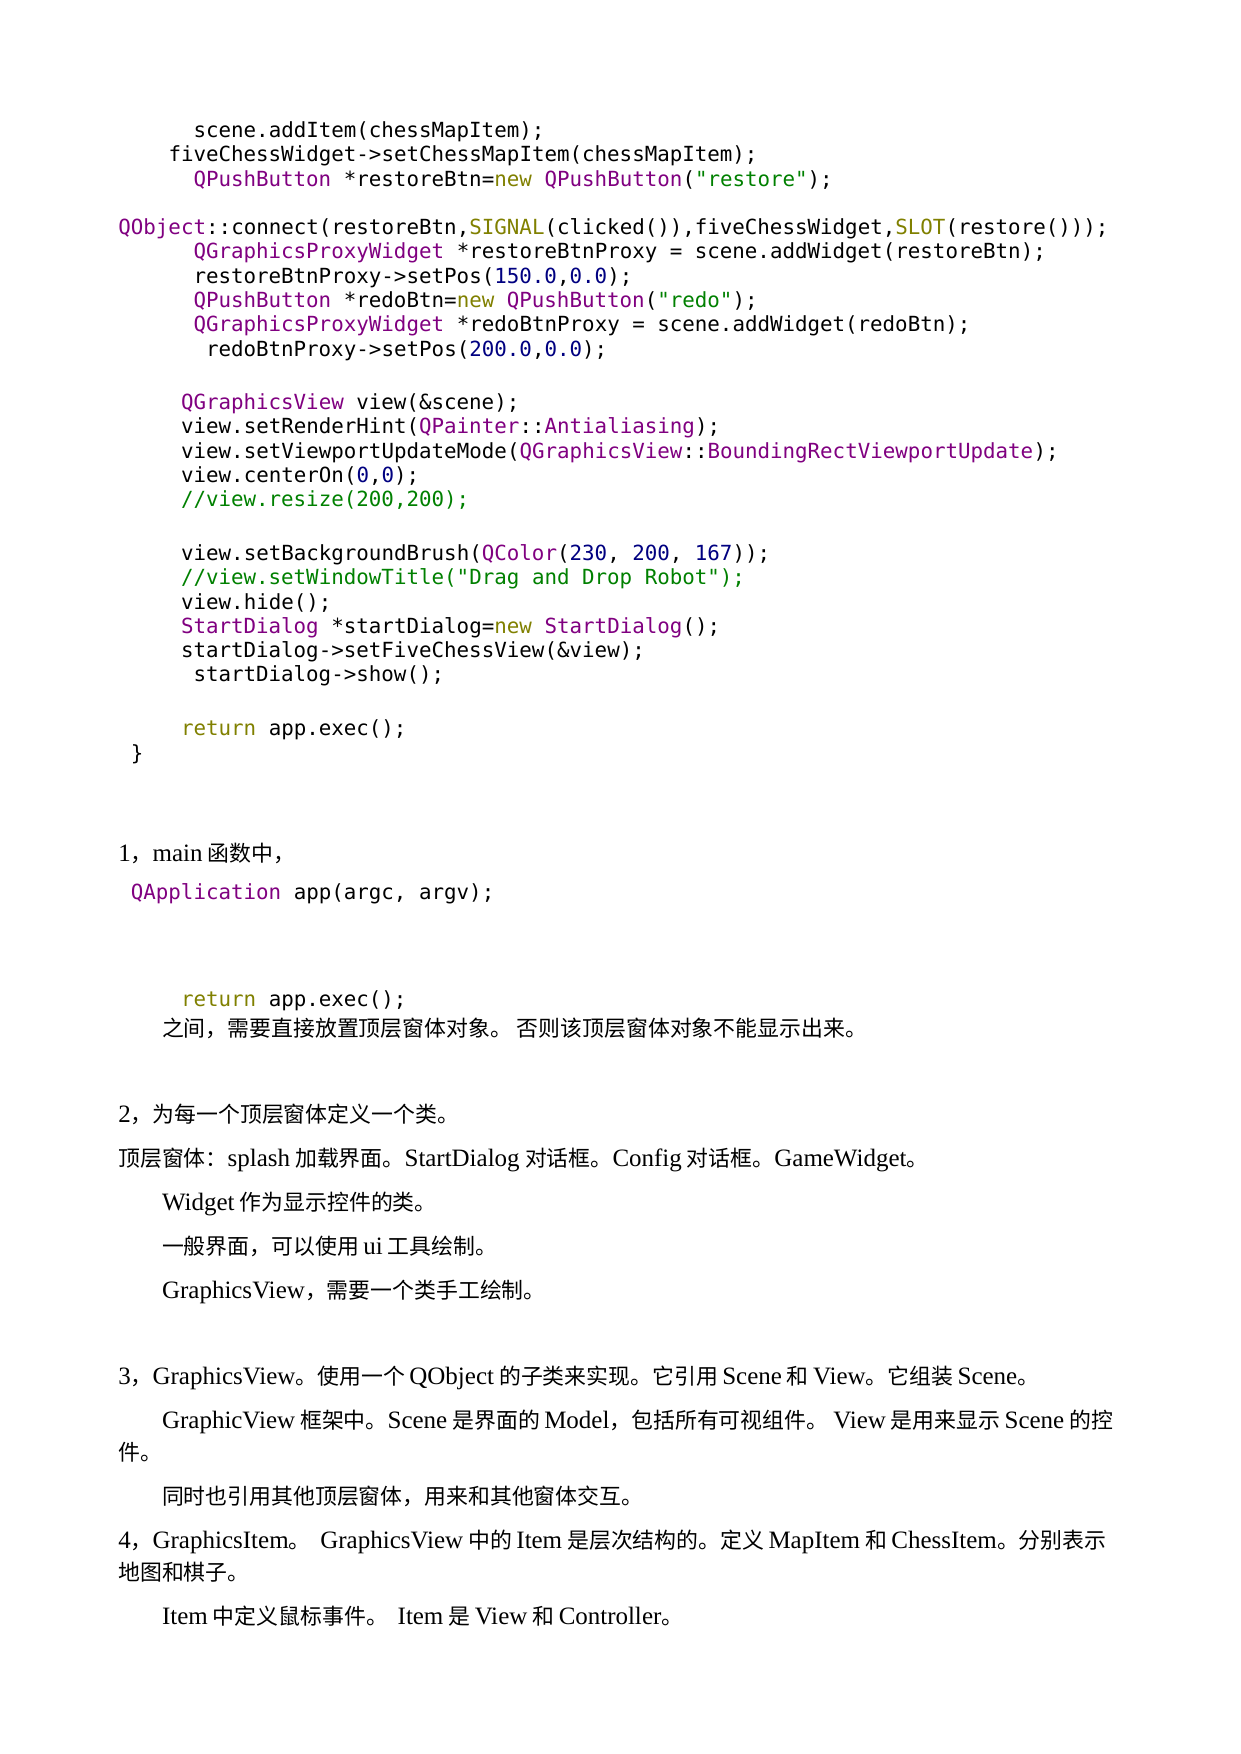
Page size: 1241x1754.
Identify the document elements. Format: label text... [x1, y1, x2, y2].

text fiveChessWidget->setChessMapItem(chessMapItem); [118, 142, 1122, 167]
text //view.resize(200,200); [118, 487, 1122, 512]
text QPushButton *restoreBtn=new QPushButton("restore"); [118, 167, 1122, 191]
text 1，main函数中， [118, 836, 1122, 867]
text StartDialog *startDialog=new StartDialog(); [118, 614, 1122, 638]
text return app.exec(); [118, 987, 1122, 1011]
text startDialog->setFiveChessView(&view); [118, 638, 1122, 662]
text 同时也引用其他顶层窗体，用来和其他窗体交互。 [118, 1479, 1122, 1511]
text 之间，需要直接放置顶层窗体对象。 否则该顶层窗体对象不能显示出来。 [118, 1011, 1122, 1043]
text redoBtnProxy->setPos(200.0,0.0); [118, 337, 1122, 361]
text view.setRenderHint(QPainter::Antialiasing); [118, 414, 1122, 439]
text 3，GraphicsView。使用一个QObject的子类来实现。它引用Scene和View。它组装Scene。 [118, 1359, 1122, 1391]
text view.hide(); [118, 590, 1122, 614]
text restoreBtnProxy->setPos(150.0,0.0); [118, 264, 1122, 288]
text QGraphicsProxyWidget *redoBtnProxy = scene.addWidget(redoBtn); [118, 312, 1122, 337]
text } [118, 741, 1122, 765]
text scene.addItem(chessMapItem); [118, 118, 1122, 142]
text //view.setWindowTitle("Drag and Drop Robot"); [118, 565, 1122, 590]
text 一般界面，可以使用ui工具绘制。 [118, 1229, 1122, 1261]
text view.setViewportUpdateMode(QGraphicsView::BoundingRectViewportUpdate); [118, 439, 1122, 463]
text 顶层窗体：splash加载界面。StartDialog对话框。Config对话框。GameWidget。 [118, 1141, 1122, 1173]
text GraphicsView，需要一个类手工绘制。 [118, 1273, 1122, 1305]
text startDialog->show(); [118, 662, 1122, 687]
text QGraphicsView view(&scene); [118, 390, 1122, 414]
text QPushButton *redoBtn=new QPushButton("redo"); [118, 288, 1122, 312]
text Item中定义鼠标事件。 Item是View和Controller。 [118, 1599, 1122, 1631]
text view.centerOn(0,0); [118, 463, 1122, 487]
text Widget作为显示控件的类。 [118, 1185, 1122, 1217]
text GraphicView框架中。Scene是界面的Model，包括所有可视组件。 View是用来显示Scene的控件。 [118, 1403, 1122, 1466]
text QApplication app(argc, argv); [118, 880, 1122, 904]
text QGraphicsProxyWidget *restoreBtnProxy = scene.addWidget(restoreBtn); [118, 239, 1122, 264]
text return app.exec(); [118, 716, 1122, 741]
text 2，为每一个顶层窗体定义一个类。 [118, 1097, 1122, 1128]
text view.setBackgroundBrush(QColor(230, 200, 167)); [118, 541, 1122, 565]
text QObject::connect(restoreBtn,SIGNAL(clicked()),fiveChessWidget,SLOT(restore())); [118, 191, 1122, 239]
text 4，GraphicsItem。 GraphicsView中的Item是层次结构的。定义MapItem和ChessItem。分别表示地图和棋子。 [118, 1523, 1122, 1586]
